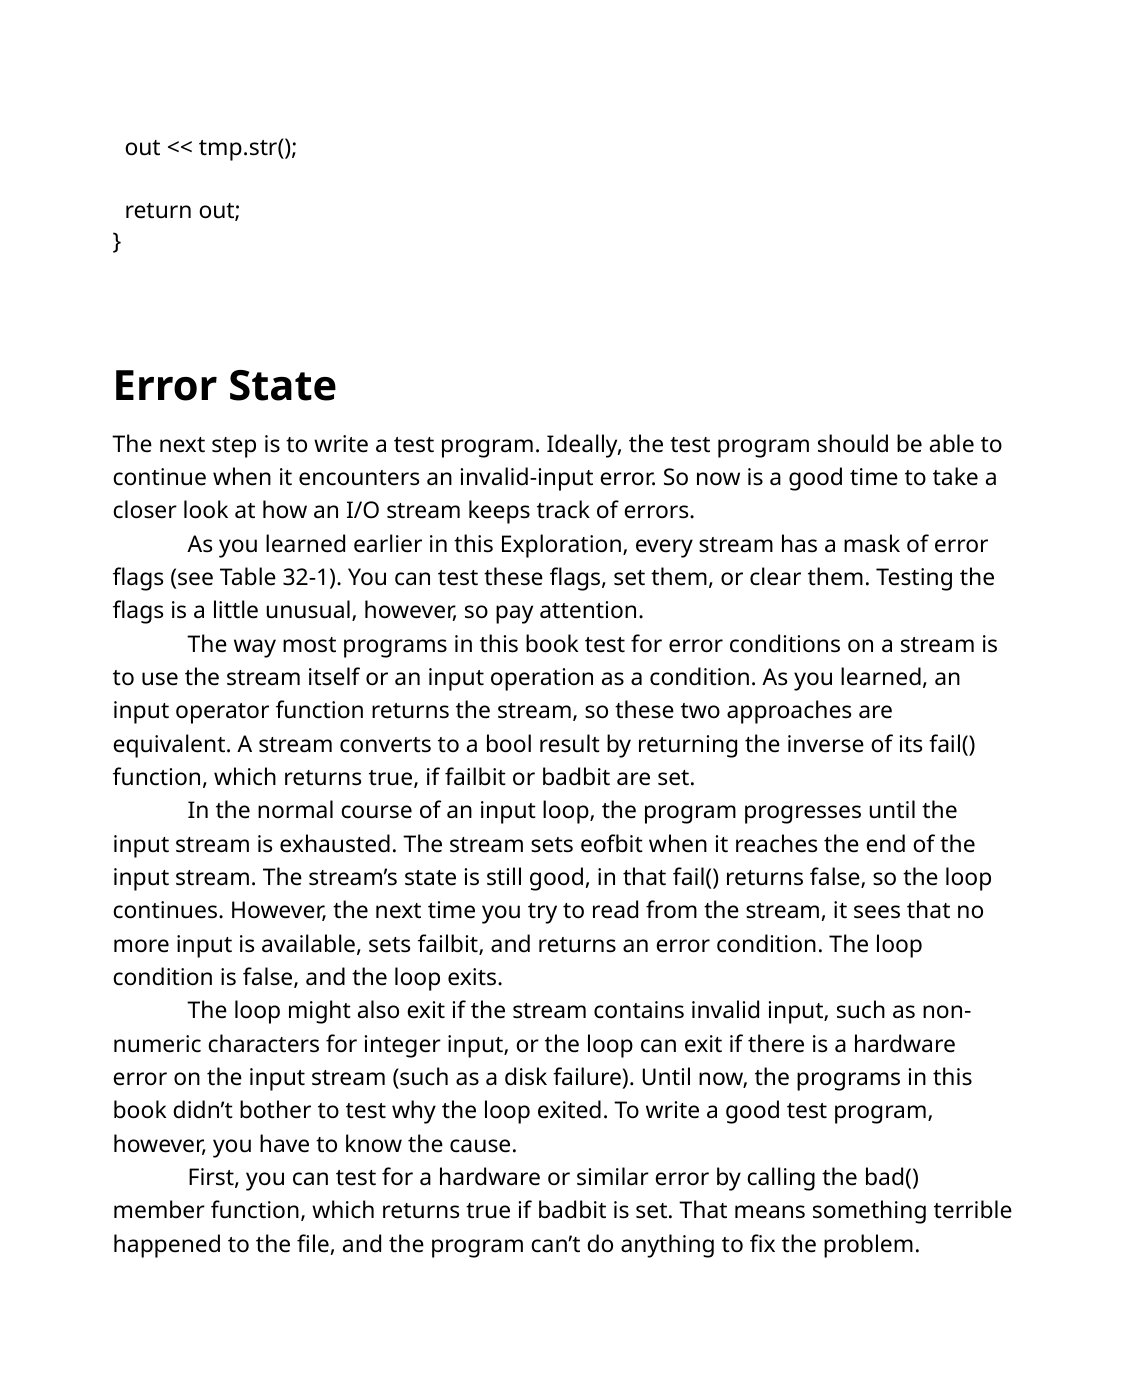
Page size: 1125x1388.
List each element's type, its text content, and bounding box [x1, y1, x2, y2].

text As you learned earlier in this Exploration, every stream has a mask of error flags (see Table 32-1). You can test these flags, set them, or clear them. Testing the flags is a little unusual, however, so pay attention. [112, 526, 1012, 626]
text In the normal course of an input loop, the program progresses until the input stream is exhausted. The stream sets eofbit when it reaches the end of the input stream. The stream’s state is still good, in that fail() returns false, so the loop continues. However, the next time you try to read from the stream, it sees that no more input is available, sets failbit, and returns an error condition. The loop condition is false, and the loop exits. [112, 792, 1012, 992]
text The next step is to write a test program. Ideally, the test program should be able to continue when it encounters an invalid-input error. So now is a good time to take a closer look at how an I/O stream keeps track of errors. [112, 426, 1012, 526]
subtitle Error State [112, 356, 1012, 413]
text The way most programs in this book test for error conditions on a stream is to use the stream itself or an input operation as a condition. As you learned, an input operator function returns the stream, so these two approaches are equivalent. A stream converts to a bool result by returning the inverse of its fail() function, which returns true, if failbit or badbit are set. [112, 626, 1012, 792]
text return out; [112, 194, 1012, 225]
text out << tmp.str(); [112, 131, 1012, 162]
text } [112, 225, 1012, 256]
text The loop might also exit if the stream contains invalid input, such as non-numeric characters for integer input, or the loop can exit if there is a hardware error on the input stream (such as a disk failure). Until now, the programs in this book didn’t bother to test why the loop exited. To write a good test program, however, you have to know the cause. [112, 992, 1012, 1159]
text First, you can test for a hardware or similar error by calling the bad() member function, which returns true if badbit is set. That means something terrible happened to the file, and the program can’t do anything to fix the problem. [112, 1159, 1012, 1259]
